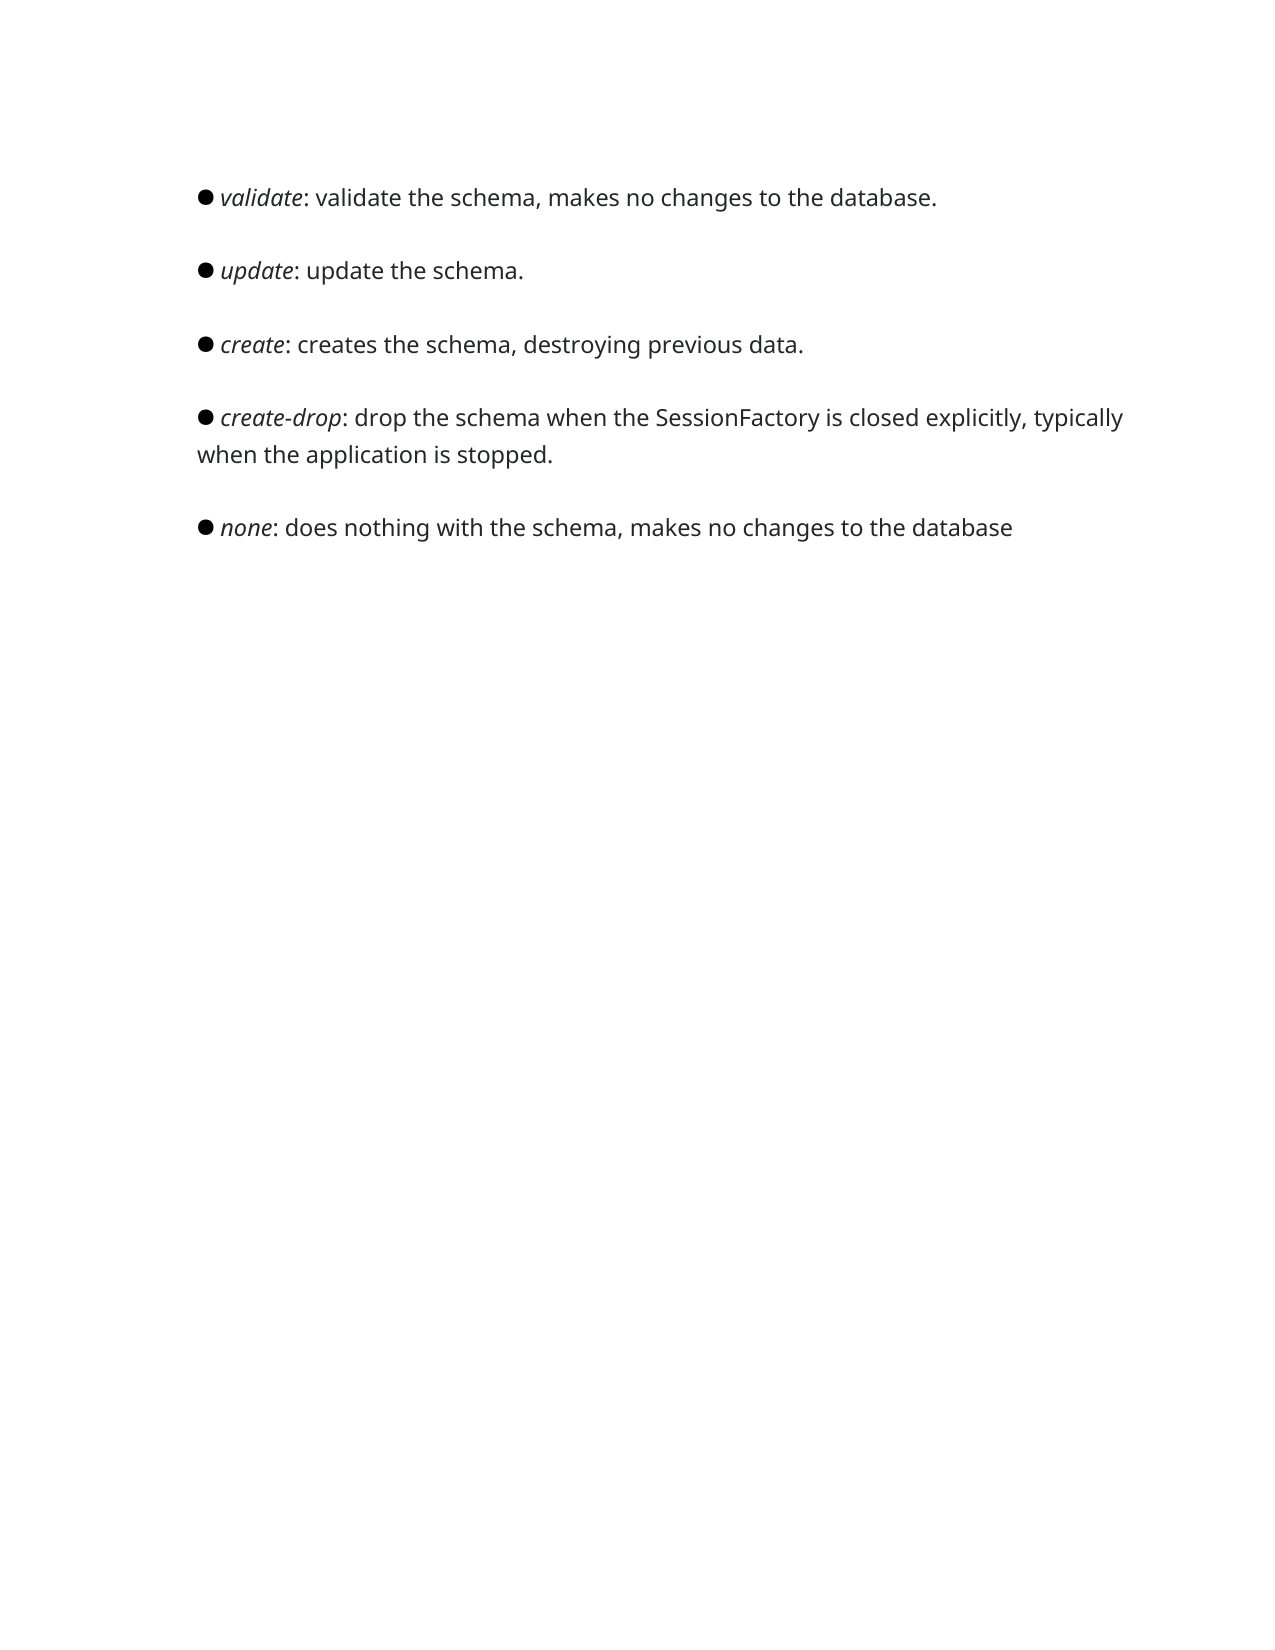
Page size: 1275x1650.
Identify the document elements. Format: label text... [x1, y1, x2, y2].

list create: creates the schema, destroying previous data. [150, 328, 1125, 360]
list create-drop: drop the schema when the SessionFactory is closed explicitly, typically when the application is stopped. [150, 401, 1125, 470]
list validate: validate the schema, makes no changes to the database. [150, 181, 1125, 213]
list update: update the schema. [150, 254, 1125, 286]
list none: does nothing with the schema, makes no changes to the database [150, 512, 1125, 544]
